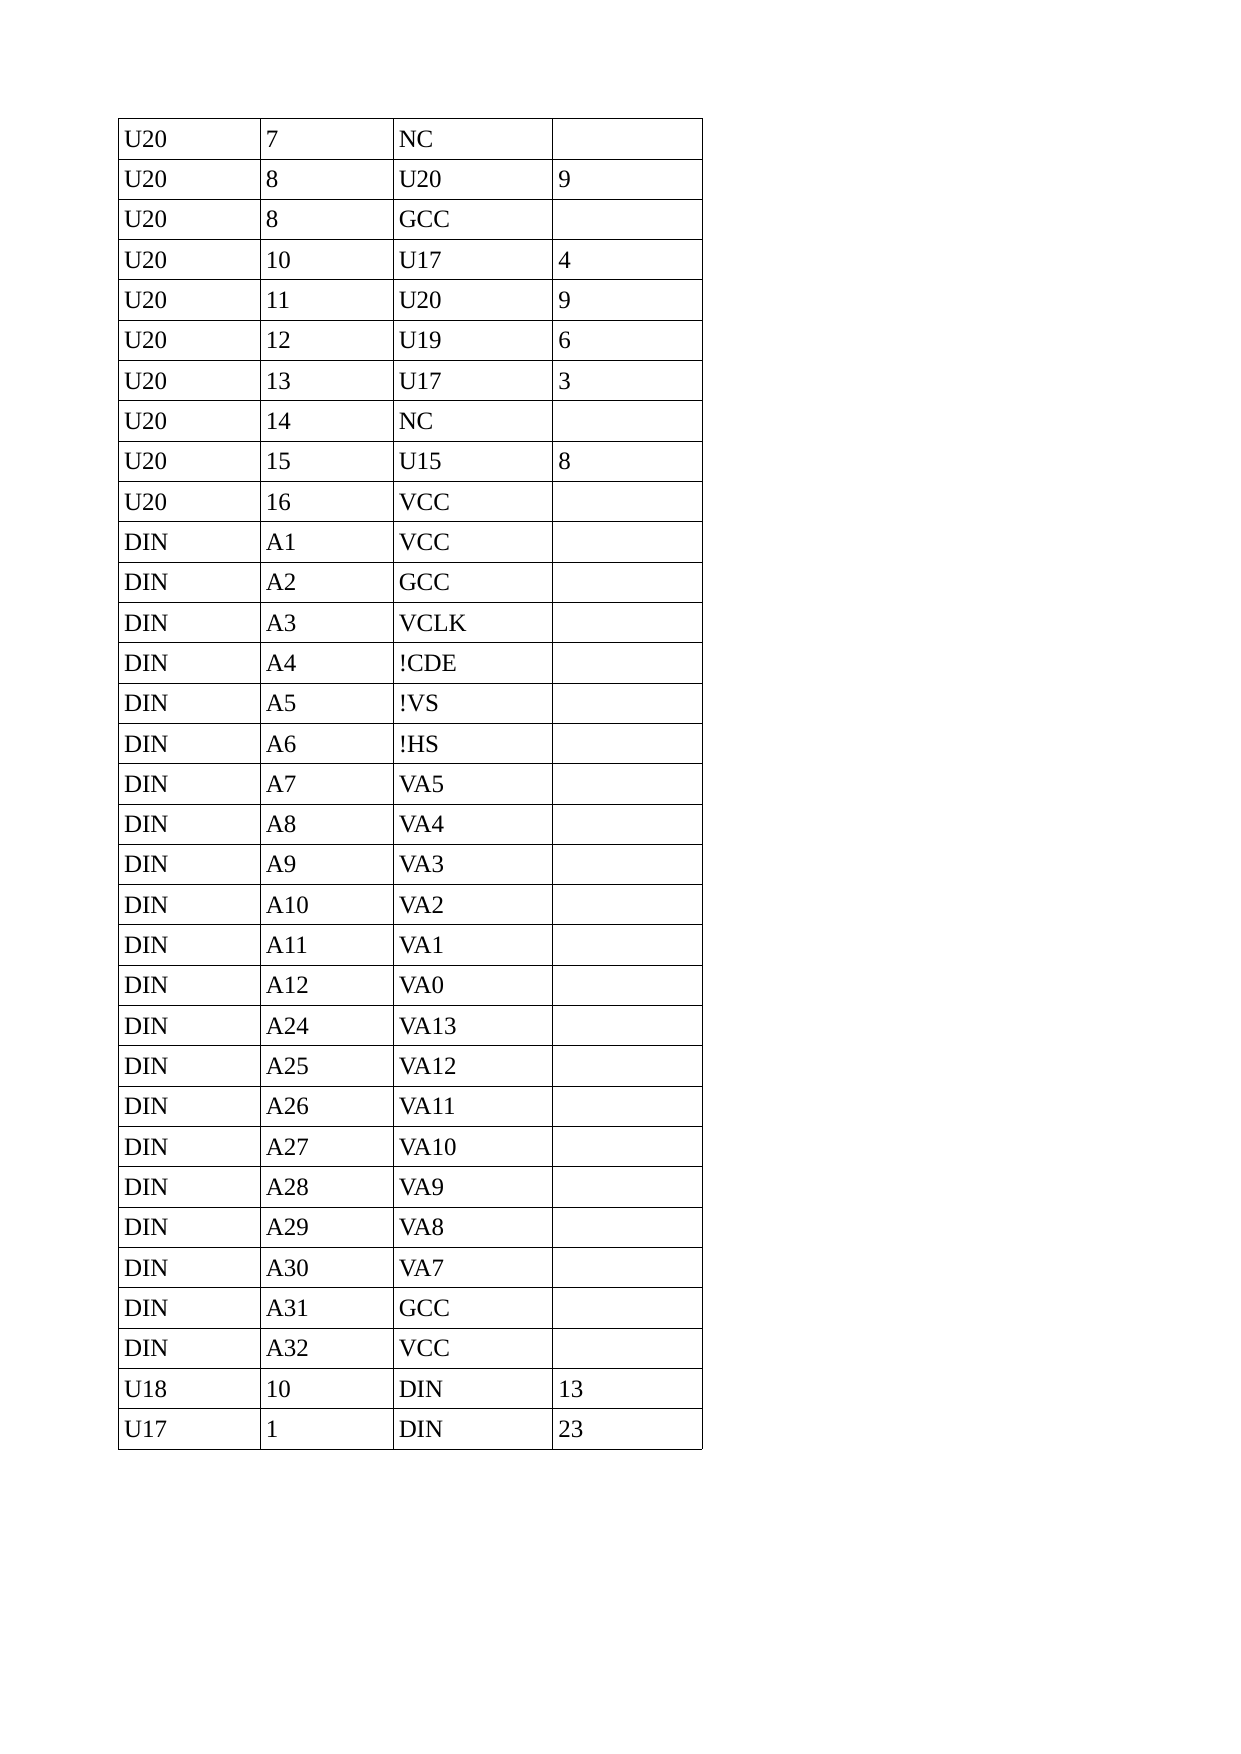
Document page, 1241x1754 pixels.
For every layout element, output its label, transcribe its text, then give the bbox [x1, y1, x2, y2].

table_cell A29 [261, 1208, 393, 1247]
table_cell DIN [119, 1329, 260, 1368]
table_cell 8 [261, 160, 393, 199]
table_cell DIN [119, 845, 260, 884]
table_cell A24 [261, 1006, 393, 1045]
table_cell 4 [553, 240, 702, 279]
table_cell !CDE [394, 643, 552, 682]
table_cell VA0 [394, 966, 552, 1005]
table_cell U20 [119, 119, 260, 158]
table_cell [553, 1167, 702, 1207]
table_cell [553, 1208, 702, 1247]
table_cell A3 [261, 603, 393, 642]
table_cell [553, 724, 702, 763]
table_cell U20 [119, 280, 260, 320]
table_cell DIN [394, 1369, 552, 1408]
table_cell 13 [553, 1369, 702, 1408]
table_cell 23 [553, 1409, 702, 1448]
table_cell VA13 [394, 1006, 552, 1045]
table_cell [553, 522, 702, 562]
table_cell U20 [119, 321, 260, 360]
table_cell 8 [553, 442, 702, 481]
table_cell 9 [553, 280, 702, 320]
table_cell [553, 805, 702, 844]
table_cell 10 [261, 1369, 393, 1408]
table_cell DIN [119, 522, 260, 562]
table_cell 12 [261, 321, 393, 360]
table_cell [553, 925, 702, 965]
table_cell A26 [261, 1087, 393, 1126]
table_cell [553, 885, 702, 924]
table_cell DIN [119, 1046, 260, 1086]
table_cell A25 [261, 1046, 393, 1086]
table_cell [553, 684, 702, 723]
table_cell U20 [119, 442, 260, 481]
table_cell DIN [119, 885, 260, 924]
table_cell U19 [394, 321, 552, 360]
table_cell 14 [261, 401, 393, 441]
table_cell VCC [394, 1329, 552, 1368]
table_cell [553, 119, 702, 158]
table_cell A27 [261, 1127, 393, 1166]
table_cell U20 [119, 160, 260, 199]
table_cell U17 [119, 1409, 260, 1448]
table_cell VA1 [394, 925, 552, 965]
table_cell VCC [394, 482, 552, 521]
table_cell A12 [261, 966, 393, 1005]
table_cell [553, 966, 702, 1005]
table_cell A10 [261, 885, 393, 924]
table_cell [553, 643, 702, 682]
table_cell VA4 [394, 805, 552, 844]
table_cell DIN [119, 1208, 260, 1247]
table_cell U15 [394, 442, 552, 481]
table_cell DIN [394, 1409, 552, 1448]
table_cell VCLK [394, 603, 552, 642]
table_cell U20 [119, 482, 260, 521]
table_cell A11 [261, 925, 393, 965]
table_cell DIN [119, 1167, 260, 1207]
table_cell [553, 1087, 702, 1126]
table_cell [553, 1329, 702, 1368]
table_cell 8 [261, 200, 393, 239]
table_cell VA12 [394, 1046, 552, 1086]
table_cell DIN [119, 1248, 260, 1287]
table_cell A1 [261, 522, 393, 562]
table_cell [553, 845, 702, 884]
table_cell VA8 [394, 1208, 552, 1247]
table_cell U20 [394, 280, 552, 320]
table_cell GCC [394, 1288, 552, 1327]
table_cell A31 [261, 1288, 393, 1327]
table_cell DIN [119, 643, 260, 682]
table_cell VCC [394, 522, 552, 562]
table_cell DIN [119, 764, 260, 803]
table_cell U20 [119, 361, 260, 400]
table_cell 13 [261, 361, 393, 400]
table_cell U20 [119, 240, 260, 279]
table_cell 11 [261, 280, 393, 320]
table_cell 7 [261, 119, 393, 158]
table_cell [553, 401, 702, 441]
table_cell DIN [119, 603, 260, 642]
table_cell NC [394, 119, 552, 158]
table_cell U17 [394, 361, 552, 400]
table_cell 16 [261, 482, 393, 521]
table_cell [553, 1248, 702, 1287]
table_cell [553, 482, 702, 521]
table_cell A9 [261, 845, 393, 884]
table_cell A4 [261, 643, 393, 682]
table_cell VA5 [394, 764, 552, 803]
table_cell U20 [119, 200, 260, 239]
table_cell [553, 764, 702, 803]
table_cell !HS [394, 724, 552, 763]
table_cell GCC [394, 563, 552, 602]
table_cell 9 [553, 160, 702, 199]
table_cell !VS [394, 684, 552, 723]
table_cell 10 [261, 240, 393, 279]
table_cell DIN [119, 966, 260, 1005]
table_cell A6 [261, 724, 393, 763]
table_cell VA7 [394, 1248, 552, 1287]
table_cell [553, 1127, 702, 1166]
table_cell U20 [394, 160, 552, 199]
table_cell U18 [119, 1369, 260, 1408]
table_cell DIN [119, 925, 260, 965]
table_cell 3 [553, 361, 702, 400]
table_cell DIN [119, 563, 260, 602]
table_cell [553, 1006, 702, 1045]
table_cell A28 [261, 1167, 393, 1207]
table_cell DIN [119, 724, 260, 763]
table_cell DIN [119, 684, 260, 723]
table_cell 1 [261, 1409, 393, 1448]
table_cell DIN [119, 1087, 260, 1126]
table_cell VA2 [394, 885, 552, 924]
table_cell A8 [261, 805, 393, 844]
table_cell DIN [119, 805, 260, 844]
table_cell [553, 1046, 702, 1086]
table_cell VA11 [394, 1087, 552, 1126]
table_cell [553, 1288, 702, 1327]
table_cell VA9 [394, 1167, 552, 1207]
table_cell 6 [553, 321, 702, 360]
table_cell U20 [119, 401, 260, 441]
table_cell DIN [119, 1127, 260, 1166]
table_cell A2 [261, 563, 393, 602]
table_cell 15 [261, 442, 393, 481]
table_cell A32 [261, 1329, 393, 1368]
table_cell A5 [261, 684, 393, 723]
table_cell U17 [394, 240, 552, 279]
table_cell DIN [119, 1288, 260, 1327]
table_cell NC [394, 401, 552, 441]
table_cell A30 [261, 1248, 393, 1287]
table_cell [553, 603, 702, 642]
table_cell A7 [261, 764, 393, 803]
table_cell [553, 200, 702, 239]
table_cell DIN [119, 1006, 260, 1045]
table_cell [553, 563, 702, 602]
table_cell GCC [394, 200, 552, 239]
table_cell VA10 [394, 1127, 552, 1166]
table_cell VA3 [394, 845, 552, 884]
